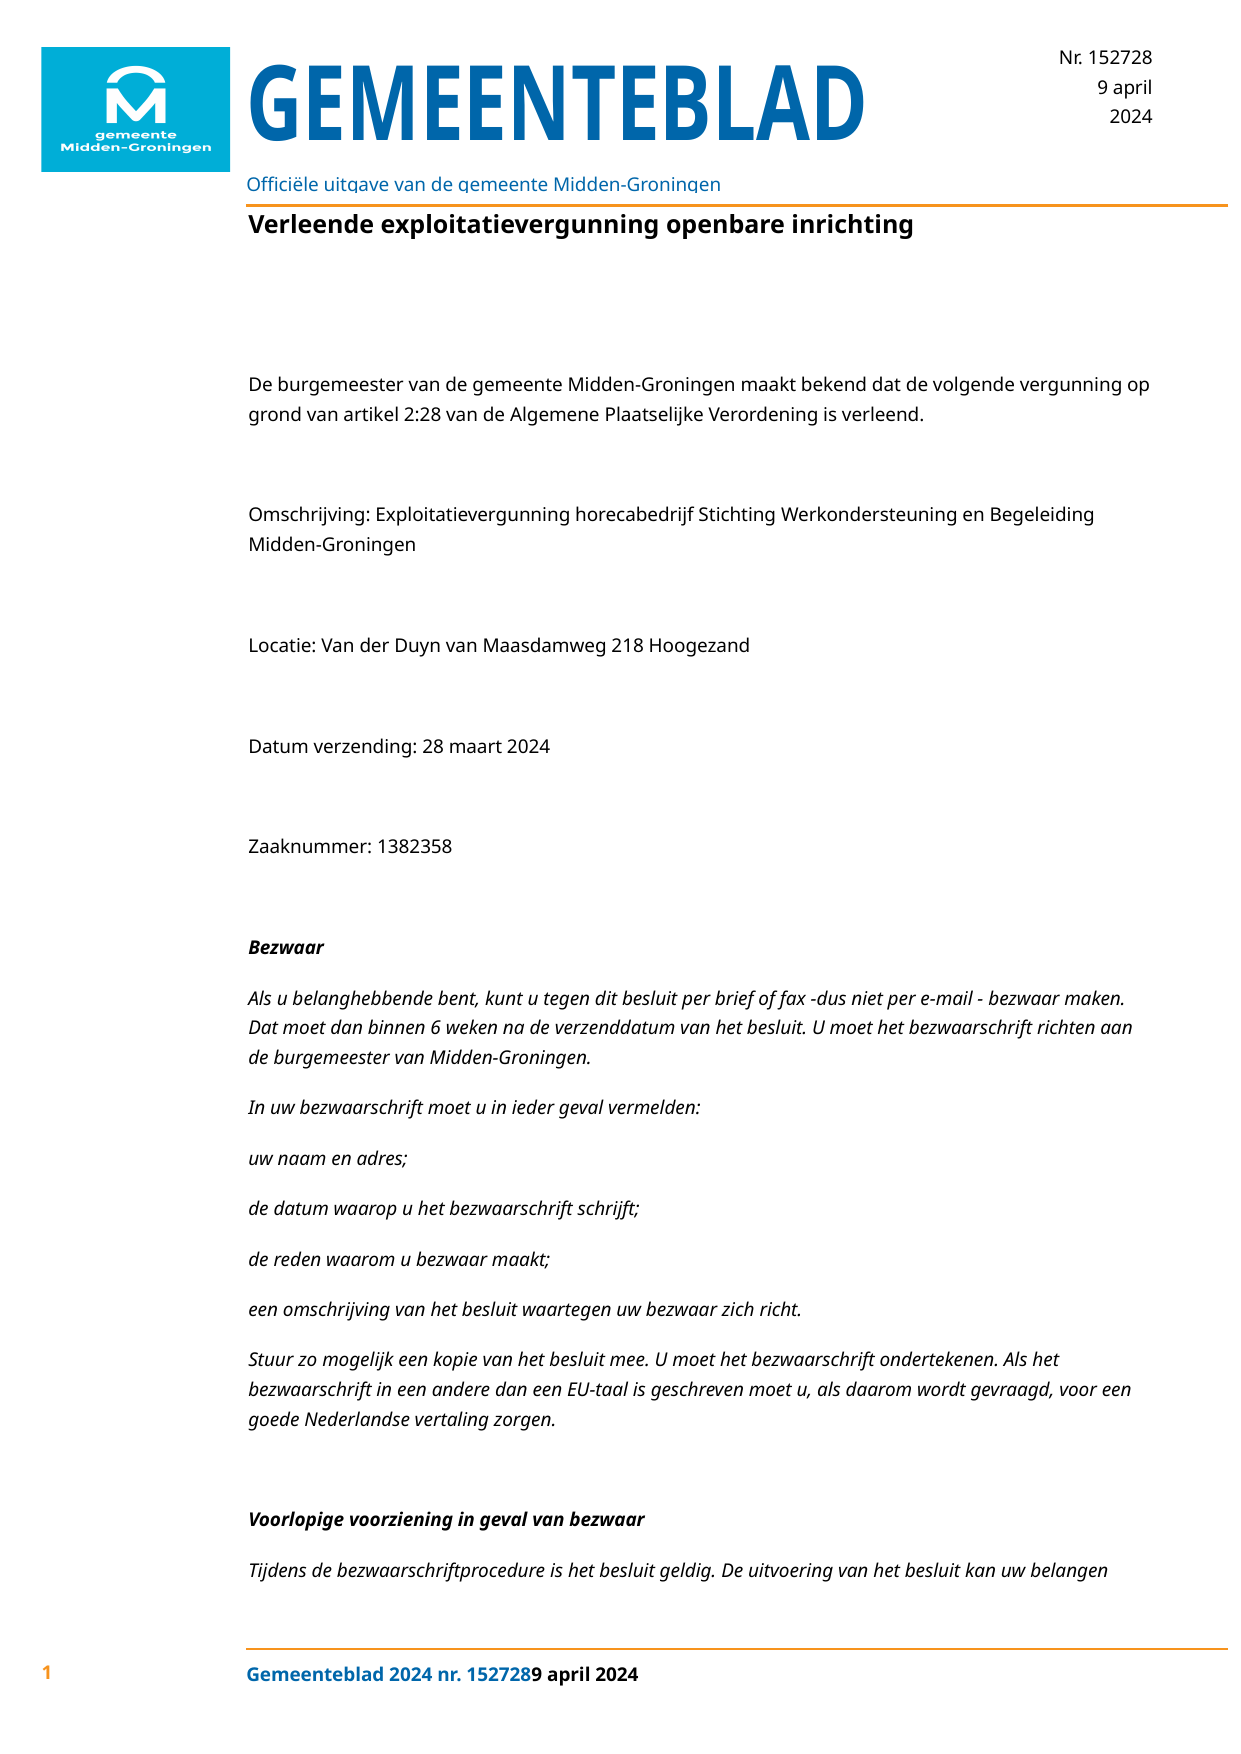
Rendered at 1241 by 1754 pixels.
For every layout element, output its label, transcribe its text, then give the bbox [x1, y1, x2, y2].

text Datum verzending: 28 maart 2024 [248, 733, 1152, 758]
text Omschrijving: Exploitatievergunning horecabedrijf Stichting Werkondersteuning en Begeleiding Midden-Groningen [248, 502, 1152, 557]
text In uw bezwaarschrift moet u in ieder geval vermelden: [248, 1094, 1152, 1120]
text Tijdens de bezwaarschriftprocedure is het besluit geldig. De uitvoering van het besluit kan uw belangen [248, 1557, 1152, 1583]
text uw naam en adres; [248, 1145, 1152, 1171]
text Zaaknummer: 1382358 [248, 834, 1152, 859]
picture [184, 146, 190, 153]
text een omschrijving van het besluit waartegen uw bezwaar zich richt. [248, 1296, 1152, 1322]
text De burgemeester van de gemeente Midden-Groningen maakt bekend dat de volgende vergunning op grond van artikel 2:28 van de Algemene Plaatselijke Verordening is verleend. [248, 371, 1152, 426]
text de datum waarop u het bezwaarschrift schrijft; [248, 1195, 1152, 1221]
picture [108, 66, 164, 82]
text Bezwaar [248, 934, 1152, 960]
text Voorlopige voorziening in geval van bezwaar [248, 1507, 1152, 1532]
text Verleende exploitatievergunning openbare inrichting [248, 207, 1152, 241]
text Als u belanghebbende bent, kunt u tegen dit besluit per brief of fax -dus niet per e-mail - bezwaar maken. Dat moet dan binnen 6 weken na de verzenddatum van het besluit. U moet het bezwaarschrift richten aan de burgemeester van Midden-Groningen. [248, 985, 1152, 1070]
text Locatie: Van der Duyn van Maasdamweg 218 Hoogezand [248, 632, 1152, 658]
picture [107, 89, 165, 122]
text de reden waarom u bezwaar maakt; [248, 1246, 1152, 1271]
text Stuur zo mogelijk een kopie van het besluit mee. U moet het bezwaarschrift ondertekenen. Als het bezwaarschrift in een andere dan een EU-taal is geschreven moet u, als daarom wordt gevraagd, voor een goede Nederlandse vertaling zorgen. [248, 1347, 1152, 1431]
